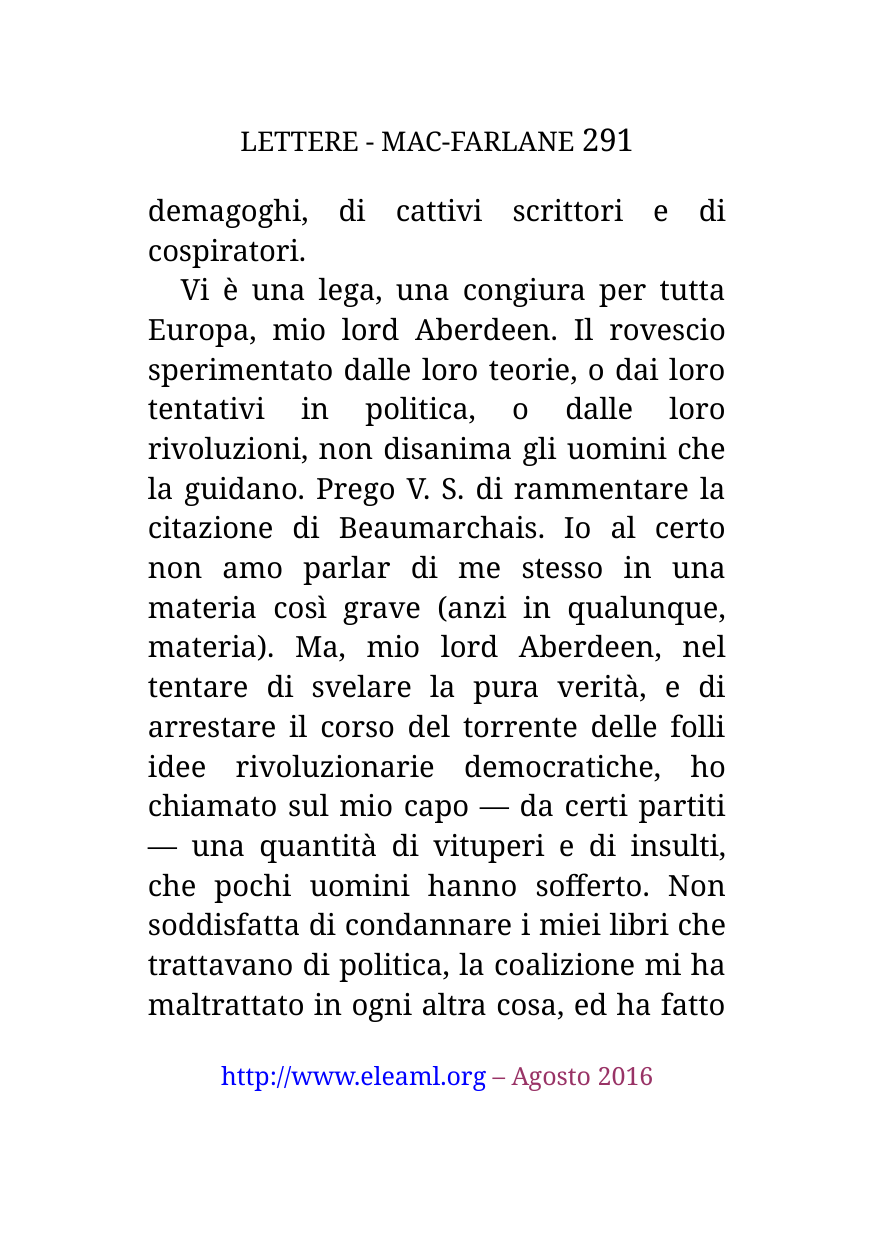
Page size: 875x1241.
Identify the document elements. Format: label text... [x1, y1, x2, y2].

text Vi è una lega, una congiura per tutta Europa, mio lord Aberdeen. Il rovescio sperimentato dalle loro teorie, o dai loro tentativi in politica, o dalle loro rivoluzioni, non disanima gli uomini che la guidano. Prego V. S. di rammentare la citazione di Beaumarchais. Io al certo non amo parlar di me stesso in una materia così grave (anzi in qualunque, materia). Ma, mio lord Aberdeen, nel tentare di svelare la pura verità, e di arrestare il corso del torrente delle folli idee rivoluzionarie democratiche, ho chiamato sul mio capo — da certi partiti — una quantità di vituperi e di insulti, che pochi uomini hanno sofferto. Non soddisfatta di condannare i miei libri che trattavano di politica, la coalizione mi ha maltrattato in ogni altra cosa, ed ha fatto [148, 269, 726, 1024]
text demagoghi, di cattivi scrittori e di cospiratori. [148, 190, 726, 269]
